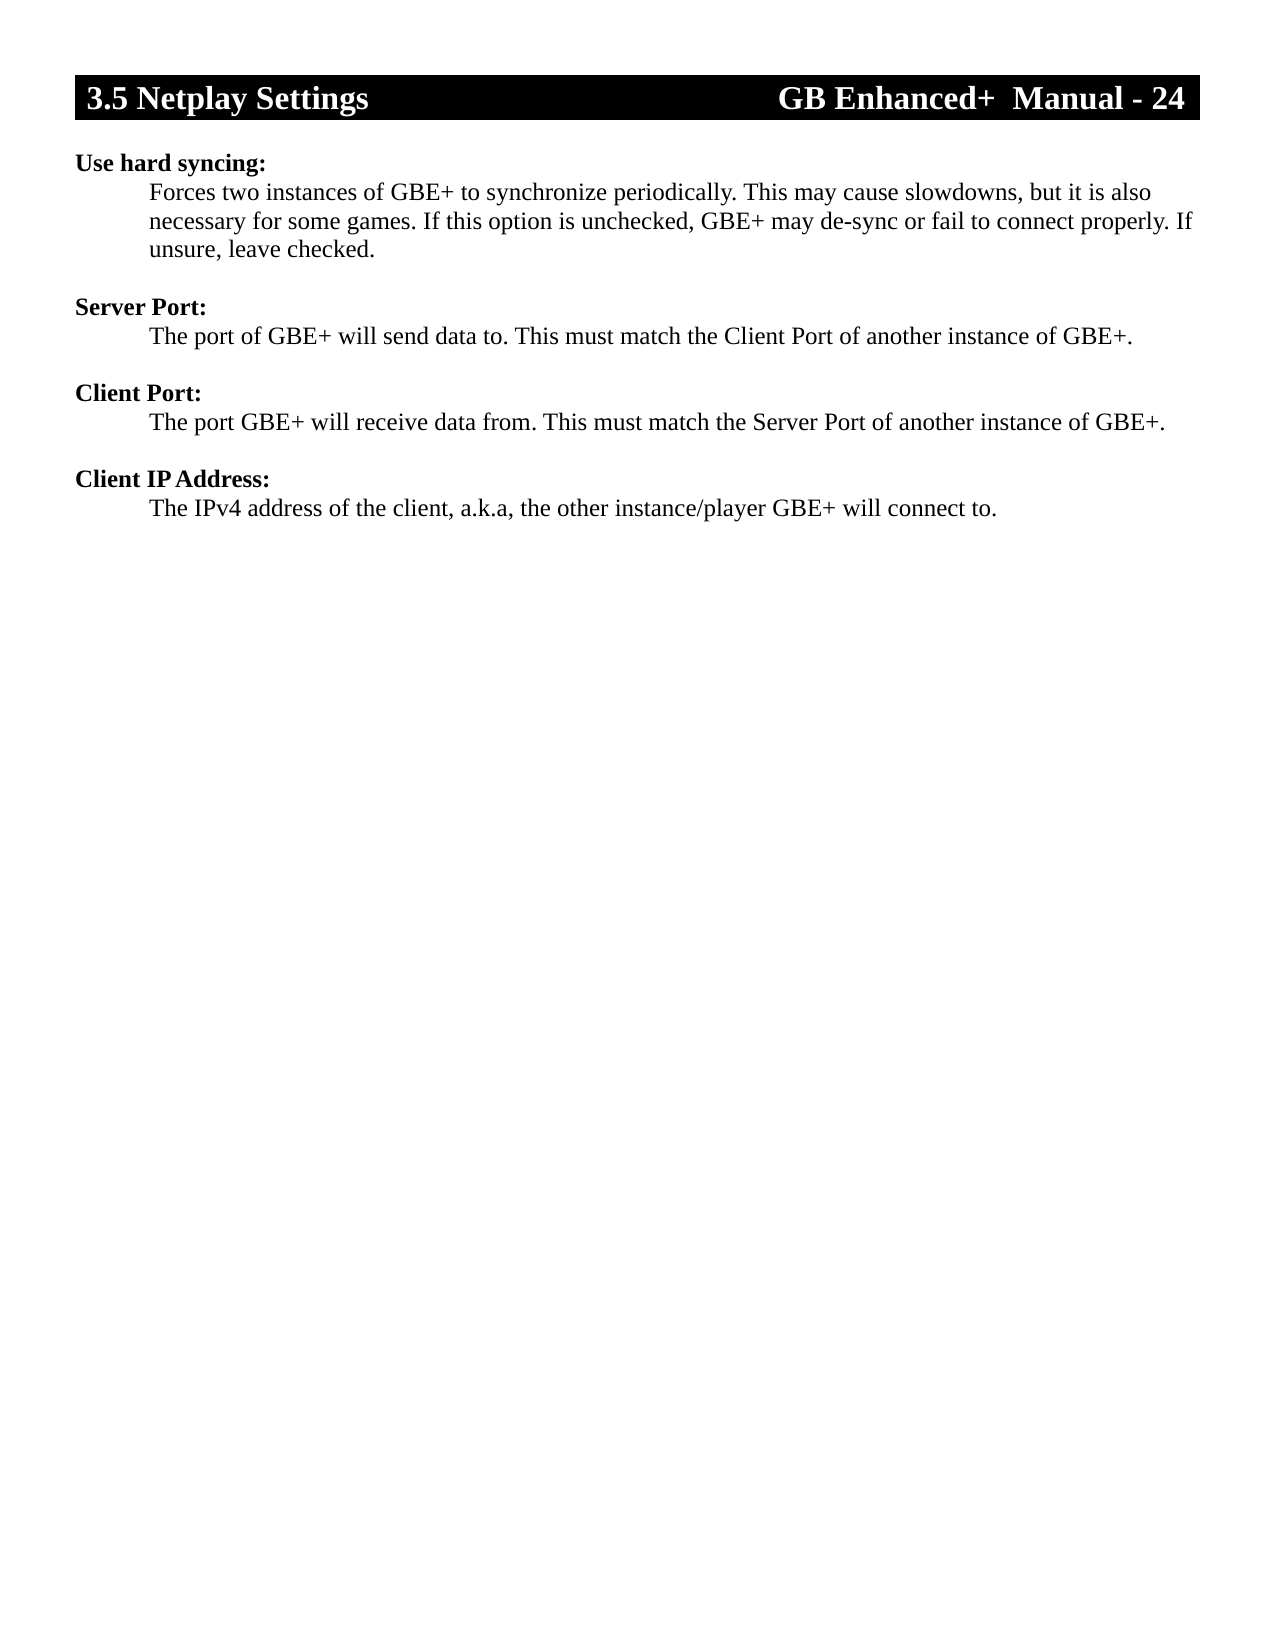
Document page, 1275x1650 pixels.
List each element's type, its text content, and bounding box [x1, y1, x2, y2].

text 3.5 Netplay Settings GB Enhanced+ Manual - 24 [75, 75, 1200, 119]
text Use hard syncing: [75, 148, 1200, 177]
text Server Port: [75, 292, 1200, 321]
text The port GBE+ will receive data from. This must match the Server Port of another instance of GBE+. [75, 407, 1200, 436]
text The IPv4 address of the client, a.k.a, the other instance/player GBE+ will connect to. [75, 493, 1200, 522]
text Forces two instances of GBE+ to synchronize periodically. This may cause slowdowns, but it is also necessary for some games. If this option is unchecked, GBE+ may de-sync or fail to connect properly. If unsure, leave checked. [75, 177, 1200, 263]
text The port of GBE+ will send data to. This must match the Client Port of another instance of GBE+. [75, 321, 1200, 349]
text Client Port: [75, 378, 1200, 407]
text Client IP Address: [75, 464, 1200, 493]
